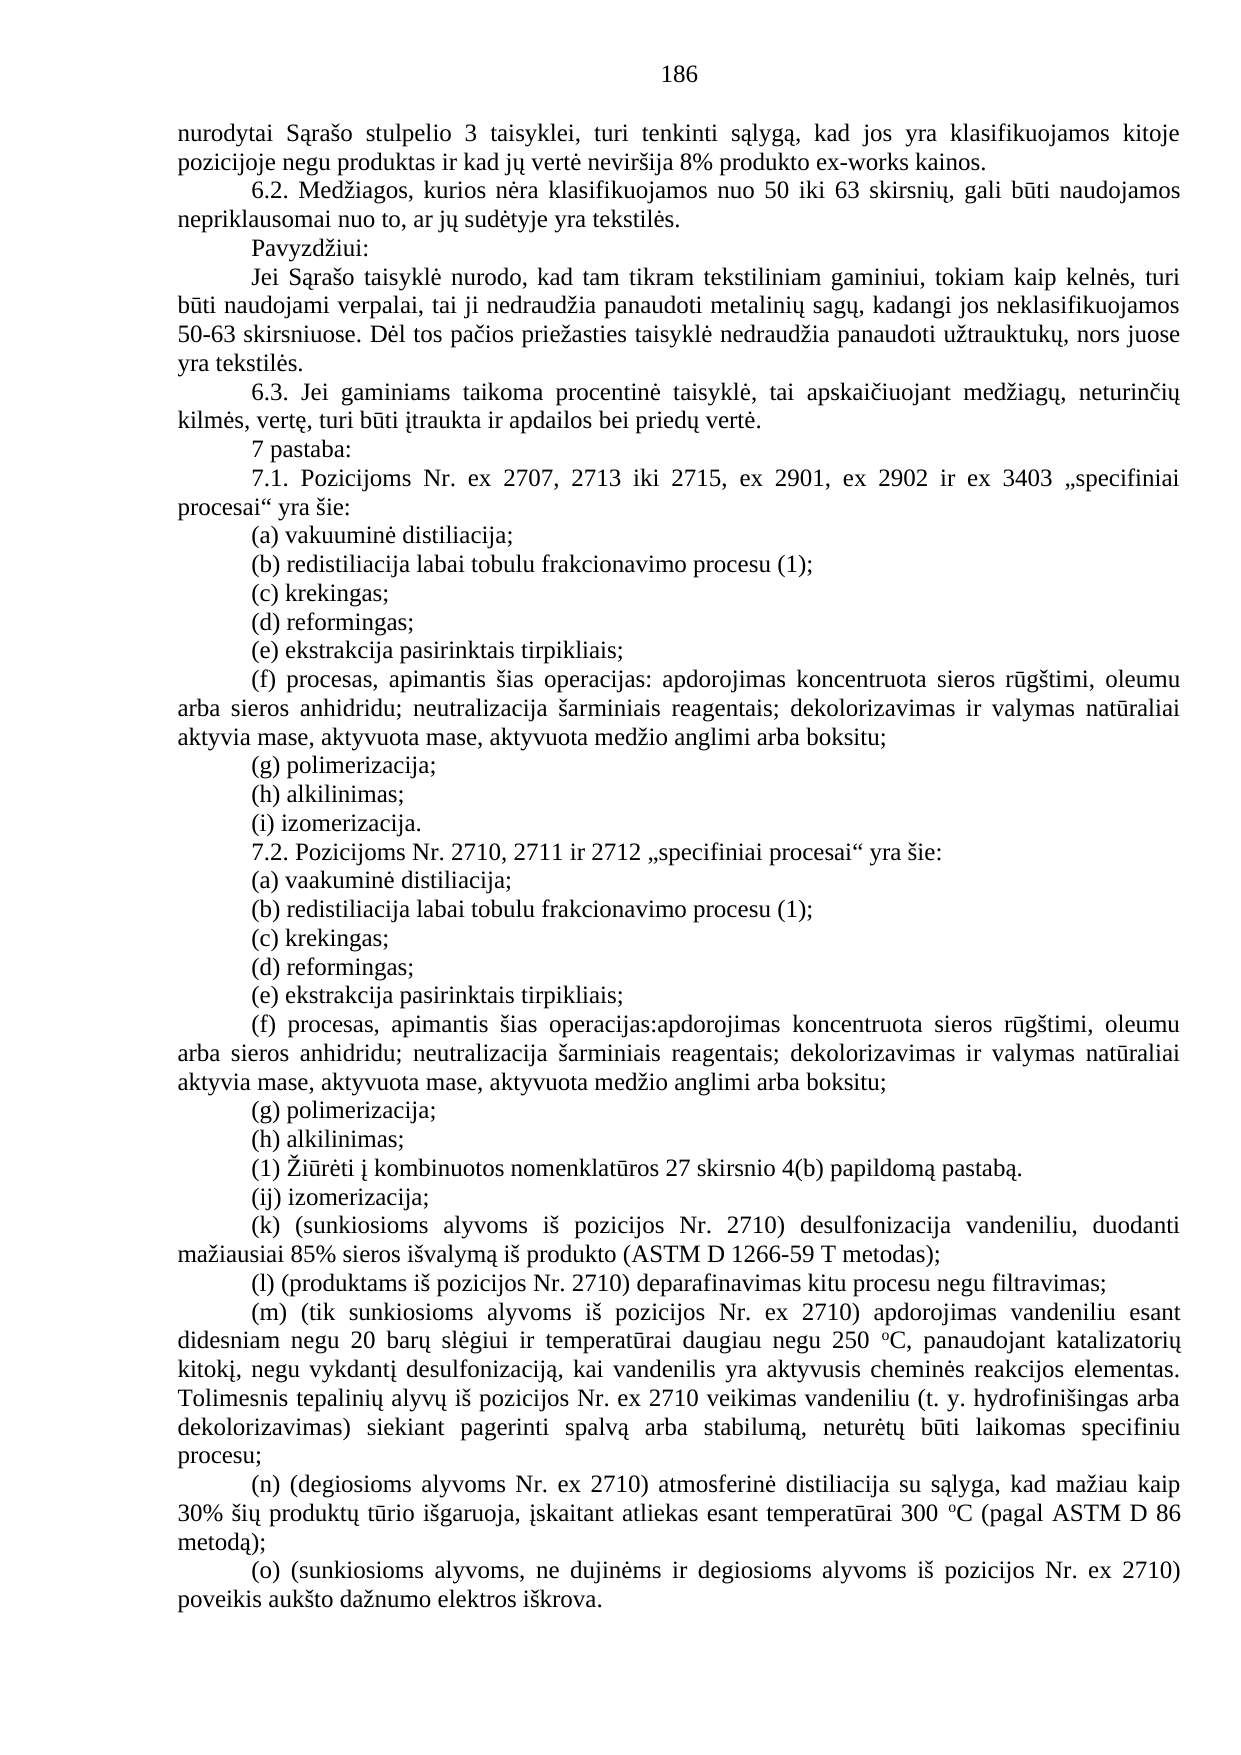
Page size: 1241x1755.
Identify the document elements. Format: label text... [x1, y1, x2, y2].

text (c) krekingas; [177, 923, 1181, 952]
text (l) (produktams iš pozicijos Nr. 2710) deparafinavimas kitu procesu negu filtravimas; [177, 1268, 1181, 1297]
text (ij) izomerizacija; [177, 1182, 1181, 1211]
text (d) reformingas; [177, 952, 1181, 981]
text 6.2. Medžiagos, kurios nėra klasifikuojamos nuo 50 iki 63 skirsnių, gali būti naudojamos nepriklausomai nuo to, ar jų sudėtyje yra tekstilės. [177, 176, 1181, 233]
text (g) polimerizacija; [177, 1096, 1181, 1124]
text (n) (degiosioms alyvoms Nr. ex 2710) atmosferinė distiliacija su sąlyga, kad mažiau kaip 30% šių produktų tūrio išgaruoja, įskaitant atliekas esant temperatūrai 300 oC (pagal ASTM D 86 metodą); [177, 1469, 1181, 1556]
text (a) vakuuminė distiliacija; [177, 521, 1181, 549]
text (b) redistiliacija labai tobulu frakcionavimo procesu (1); [177, 549, 1181, 578]
text (f) procesas, apimantis šias operacijas:apdorojimas koncentruota sieros rūgštimi, oleumu arba sieros anhidridu; neutralizacija šarminiais reagentais; dekolorizavimas ir valymas natūraliai aktyvia mase, aktyvuota mase, aktyvuota medžio anglimi arba boksitu; [177, 1009, 1181, 1096]
text (k) (sunkiosioms alyvoms iš pozicijos Nr. 2710) desulfonizacija vandeniliu, duodanti mažiausiai 85% sieros išvalymą iš produkto (ASTM D 1266-59 T metodas); [177, 1211, 1181, 1268]
text 7.2. Pozicijoms Nr. 2710, 2711 ir 2712 „specifiniai procesai“ yra šie: [177, 837, 1181, 866]
text (m) (tik sunkiosioms alyvoms iš pozicijos Nr. ex 2710) apdorojimas vandeniliu esant didesniam negu 20 barų slėgiui ir temperatūrai daugiau negu 250 oC, panaudojant katalizatorių kitokį, negu vykdantį desulfonizaciją, kai vandenilis yra aktyvusis cheminės reakcijos elementas. Tolimesnis tepalinių alyvų iš pozicijos Nr. ex 2710 veikimas vandeniliu (t. y. hydrofinišingas arba dekolorizavimas) siekiant pagerinti spalvą arba stabilumą, neturėtų būti laikomas specifiniu procesu; [177, 1297, 1181, 1469]
text (i) izomerizacija. [177, 808, 1181, 837]
text (1) Žiūrėti į kombinuotos nomenklatūros 27 skirsnio 4(b) papildomą pastabą. [177, 1153, 1181, 1182]
text (d) reformingas; [177, 607, 1181, 636]
text (h) alkilinimas; [177, 1124, 1181, 1153]
text (o) (sunkiosioms alyvoms, ne dujinėms ir degiosioms alyvoms iš pozicijos Nr. ex 2710) poveikis aukšto dažnumo elektros iškrova. [177, 1556, 1181, 1613]
text 6.3. Jei gaminiams taikoma procentinė taisyklė, tai apskaičiuojant medžiagų, neturinčių kilmės, vertę, turi būti įtraukta ir apdailos bei priedų vertė. [177, 377, 1181, 434]
text Jei Sąrašo taisyklė nurodo, kad tam tikram tekstiliniam gaminiui, tokiam kaip kelnės, turi būti naudojami verpalai, tai ji nedraudžia panaudoti metalinių sagų, kadangi jos neklasifikuojamos 50-63 skirsniuose. Dėl tos pačios priežasties taisyklė nedraudžia panaudoti užtrauktukų, nors juose yra tekstilės. [177, 262, 1181, 377]
text (f) procesas, apimantis šias operacijas: apdorojimas koncentruota sieros rūgštimi, oleumu arba sieros anhidridu; neutralizacija šarminiais reagentais; dekolorizavimas ir valymas natūraliai aktyvia mase, aktyvuota mase, aktyvuota medžio anglimi arba boksitu; [177, 664, 1181, 751]
text (a) vaakuminė distiliacija; [177, 866, 1181, 894]
text (c) krekingas; [177, 578, 1181, 607]
text (g) polimerizacija; [177, 751, 1181, 779]
text Pavyzdžiui: [177, 233, 1181, 262]
text (e) ekstrakcija pasirinktais tirpikliais; [177, 636, 1181, 664]
text (e) ekstrakcija pasirinktais tirpikliais; [177, 981, 1181, 1009]
text nurodytai Sąrašo stulpelio 3 taisyklei, turi tenkinti sąlygą, kad jos yra klasifikuojamos kitoje pozicijoje negu produktas ir kad jų vertė neviršija 8% produkto ex-works kainos. [177, 118, 1181, 176]
text 7 pastaba: [177, 434, 1181, 463]
text 7.1. Pozicijoms Nr. ex 2707, 2713 iki 2715, ex 2901, ex 2902 ir ex 3403 „specifiniai procesai“ yra šie: [177, 463, 1181, 521]
text (b) redistiliacija labai tobulu frakcionavimo procesu (1); [177, 894, 1181, 923]
text (h) alkilinimas; [177, 779, 1181, 808]
